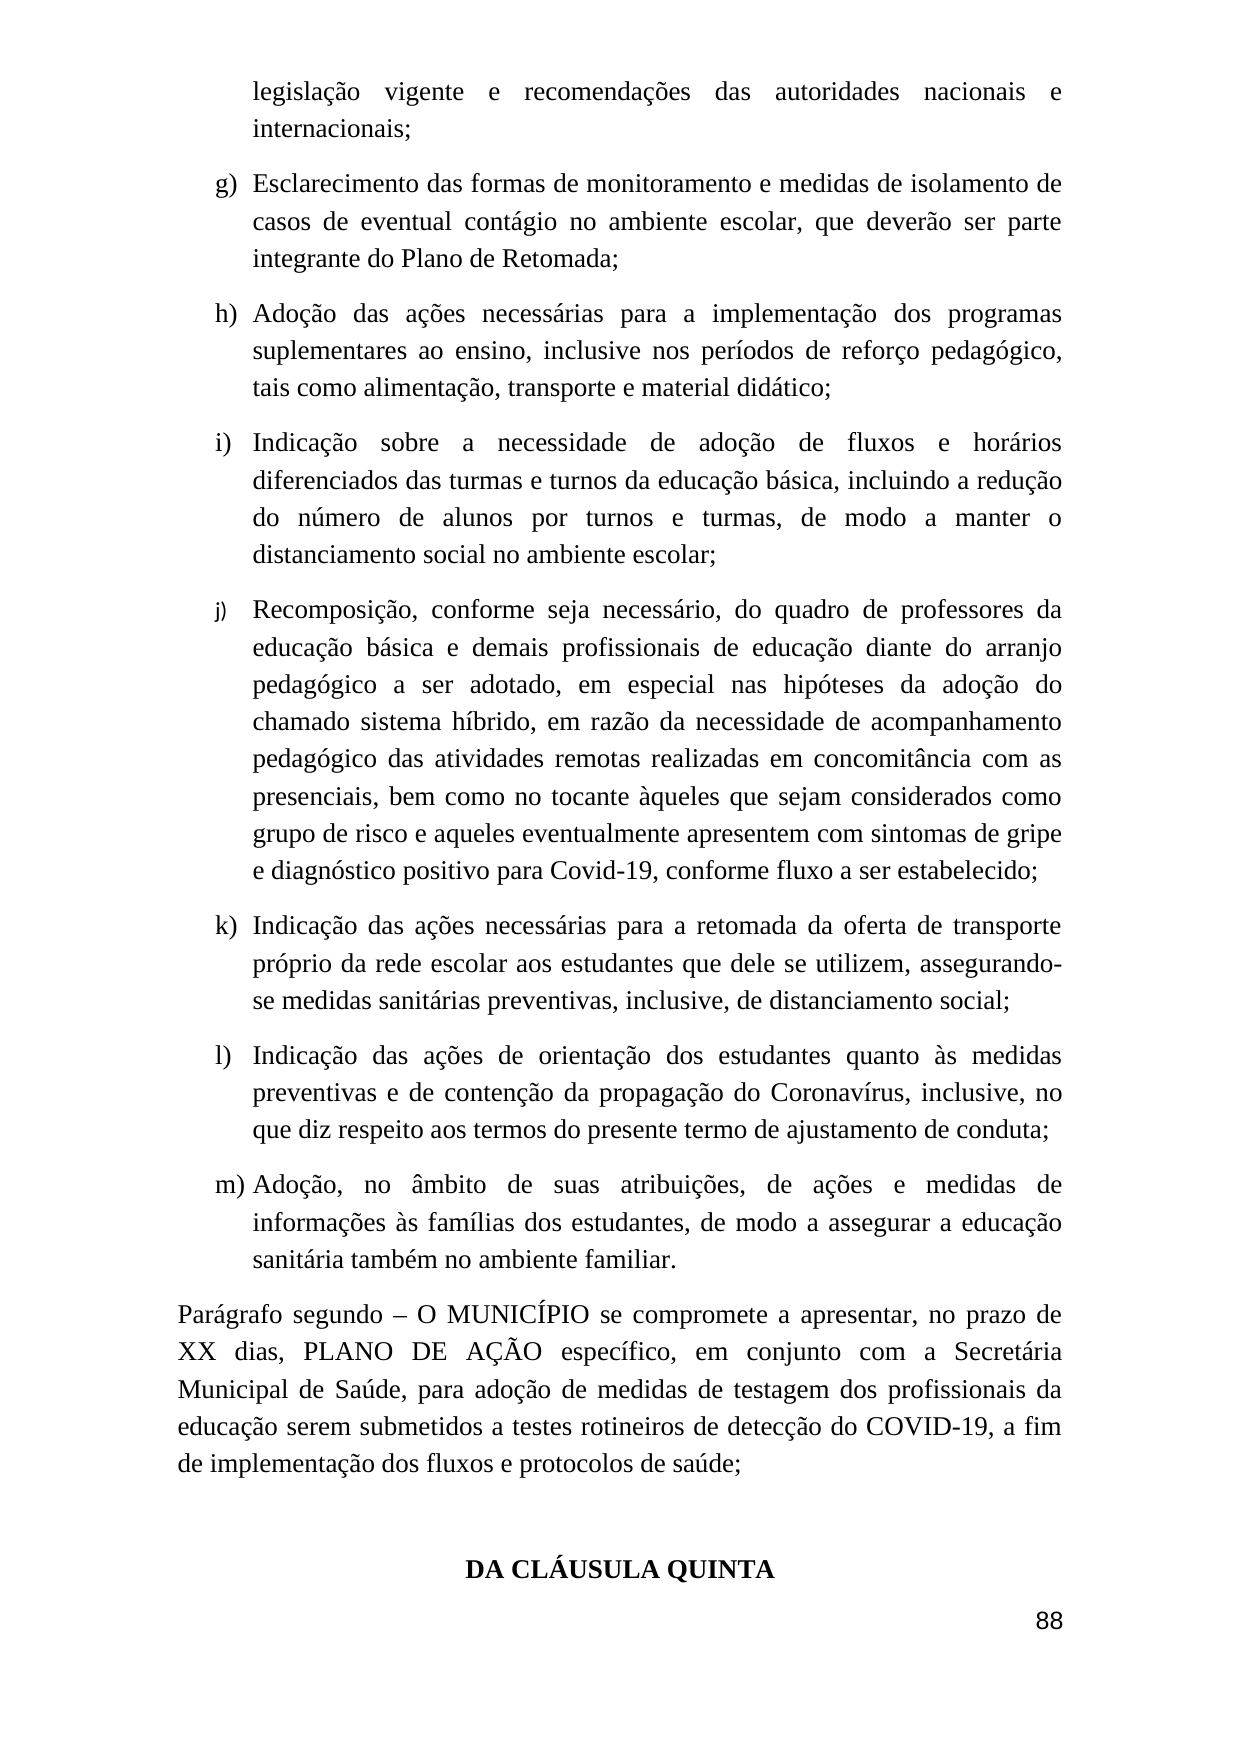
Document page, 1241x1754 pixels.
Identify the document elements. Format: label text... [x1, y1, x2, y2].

list Indicação sobre a necessidade de adoção de fluxos e horários diferenciados das turmas e turnos da educação básica, incluindo a redução do número de alunos por turnos e turmas, de modo a manter o distanciamento social no ambiente escolar; [215, 426, 1063, 569]
list Adoção das ações necessárias para a implementação dos programas suplementares ao ensino, inclusive nos períodos de reforço pedagógico, tais como alimentação, transporte e material didático; [215, 297, 1063, 403]
list Recomposição, conforme seja necessário, do quadro de professores da educação básica e demais profissionais de educação diante do arranjo pedagógico a ser adotado, em especial nas hipóteses da adoção do chamado sistema híbrido, em razão da necessidade de acompanhamento pedagógico das atividades remotas realizadas em concomitância com as presenciais, bem como no tocante àqueles que sejam considerados como grupo de risco e aqueles eventualmente apresentem com sintomas de gripe e diagnóstico positivo para Covid-19, conforme fluxo a ser estabelecido; [215, 593, 1063, 886]
list legislação vigente e recomendações das autoridades nacionais e internacionais; [215, 75, 1063, 143]
text Parágrafo segundo – O MUNICÍPIO se compromete a apresentar, no prazo de XX dias, Plano de Ação específico, em conjunto com a Secretária Municipal de Saúde, para adoção de medidas de testagem dos profissionais da educação serem submetidos a testes rotineiros de detecção do COVID-19, a fim de implementação dos fluxos e protocolos de saúde; [177, 1298, 1063, 1478]
list Esclarecimento das formas de monitoramento e medidas de isolamento de casos de eventual contágio no ambiente escolar, que deverão ser parte integrante do Plano de Retomada; [215, 167, 1063, 273]
text DA CLÁUSULA QUINTA [177, 1553, 1063, 1585]
list Indicação das ações necessárias para a retomada da oferta de transporte próprio da rede escolar aos estudantes que dele se utilizem, assegurando-se medidas sanitárias preventivas, inclusive, de distanciamento social; [215, 909, 1063, 1015]
list Indicação das ações de orientação dos estudantes quanto às medidas preventivas e de contenção da propagação do Coronavírus, inclusive, no que diz respeito aos termos do presente termo de ajustamento de conduta; [215, 1039, 1063, 1145]
list Adoção, no âmbito de suas atribuições, de ações e medidas de informações às famílias dos estudantes, de modo a assegurar a educação sanitária também no ambiente familiar. [215, 1168, 1063, 1274]
